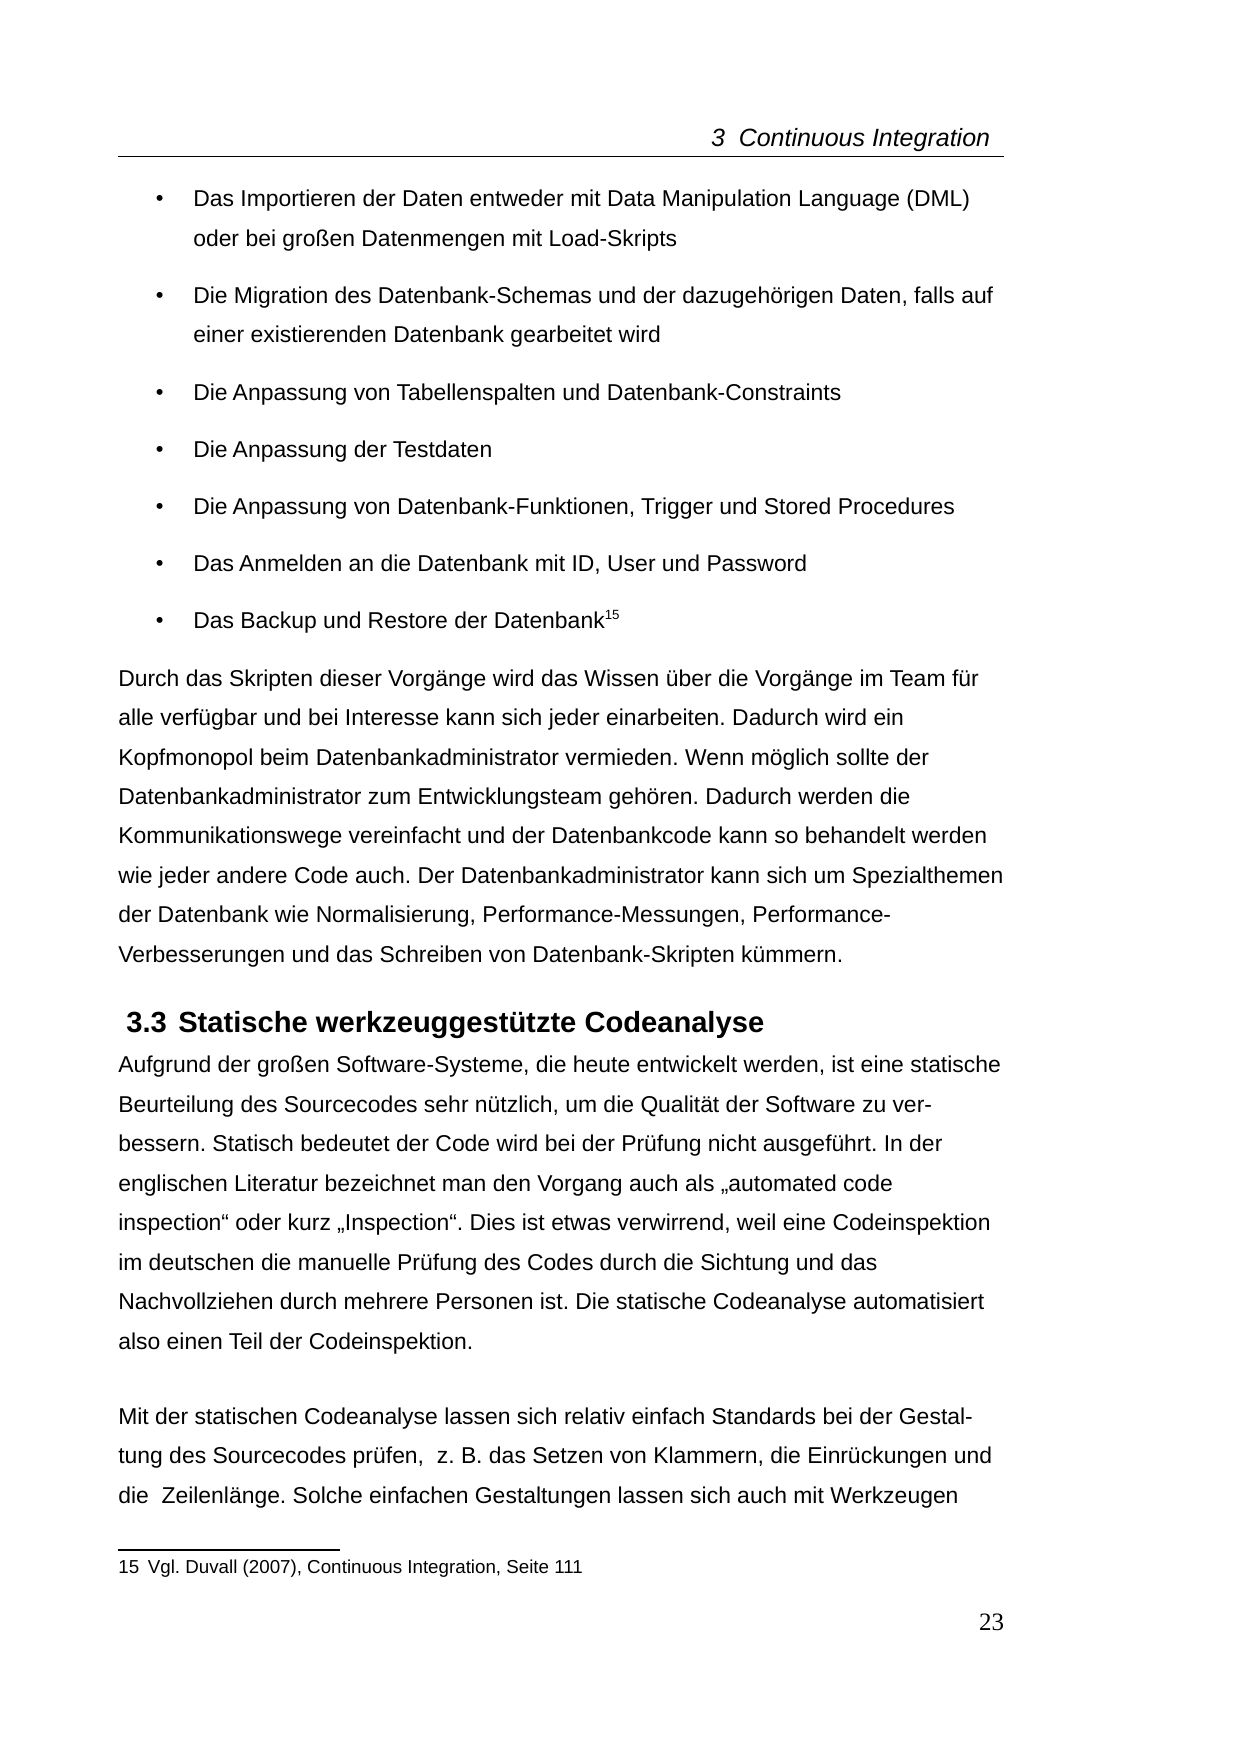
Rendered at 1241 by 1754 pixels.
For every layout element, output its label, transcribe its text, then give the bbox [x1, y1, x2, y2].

list Die Anpassung der Testdaten [156, 436, 1004, 462]
list Das Importieren der Daten entweder mit Data Manipulation Language (DML) oder bei großen Datenmengen mit Load-Skripts [156, 185, 1004, 251]
list Die Anpassung von Datenbank-Funktionen, Trigger und Stored Procedures [156, 493, 1004, 519]
list Die Anpassung von Tabellenspalten und Datenbank-Constraints [156, 378, 1004, 405]
list Vgl. Duvall (2007), Continuous Integration, Seite 111 [118, 1556, 1004, 1578]
subtitle Statische werkzeuggestützte Codeanalyse [118, 1005, 1004, 1039]
list Die Migration des Datenbank-Schemas und der dazugehörigen Daten, falls auf einer existierenden Datenbank gearbeitet wird [156, 282, 1004, 348]
list Das Backup und Restore der Datenbank [156, 607, 1004, 634]
list Das Anmelden an die Datenbank mit ID, User und Password [156, 550, 1004, 576]
text Mit der statischen Codeanalyse lassen sich relativ einfach Standards bei der Gestal-tung des Sourcecodes prüfen, z. B. das Setzen von Klammern, die Einrückungen und die Zeilenlänge. Solche einfachen Gestaltungen lassen sich auch mit Werkzeugen [118, 1403, 1004, 1508]
text Durch das Skripten dieser Vorgänge wird das Wissen über die Vorgänge im Team für alle verfügbar und bei Interesse kann sich jeder einarbeiten. Dadurch wird ein Kopfmonopol beim Datenbankadministrator vermieden. Wenn möglich sollte der Datenbankadministrator zum Entwicklungsteam gehören. Dadurch werden die Kommunikationswege vereinfacht und der Datenbankcode kann so behandelt werden wie jeder andere Code auch. Der Datenbankadministrator kann sich um Spezialthemen der Datenbank wie Normalisierung, Performance-Messungen, Performance-Verbesserungen und das Schreiben von Datenbank-Skripten kümmern. [118, 664, 1004, 967]
text Aufgrund der großen Software-Systeme, die heute entwickelt werden, ist eine statische Beurteilung des Sourcecodes sehr nützlich, um die Qualität der Software zu ver-bessern. Statisch bedeutet der Code wird bei der Prüfung nicht ausgeführt. In der englischen Literatur bezeichnet man den Vorgang auch als „automated code inspection“ oder kurz „Inspection“. Dies ist etwas verwirrend, weil eine Codeinspektion im deutschen die manuelle Prüfung des Codes durch die Sichtung und das Nachvollziehen durch mehrere Personen ist. Die statische Codeanalyse automatisiert also einen Teil der Codeinspektion. [118, 1051, 1004, 1354]
